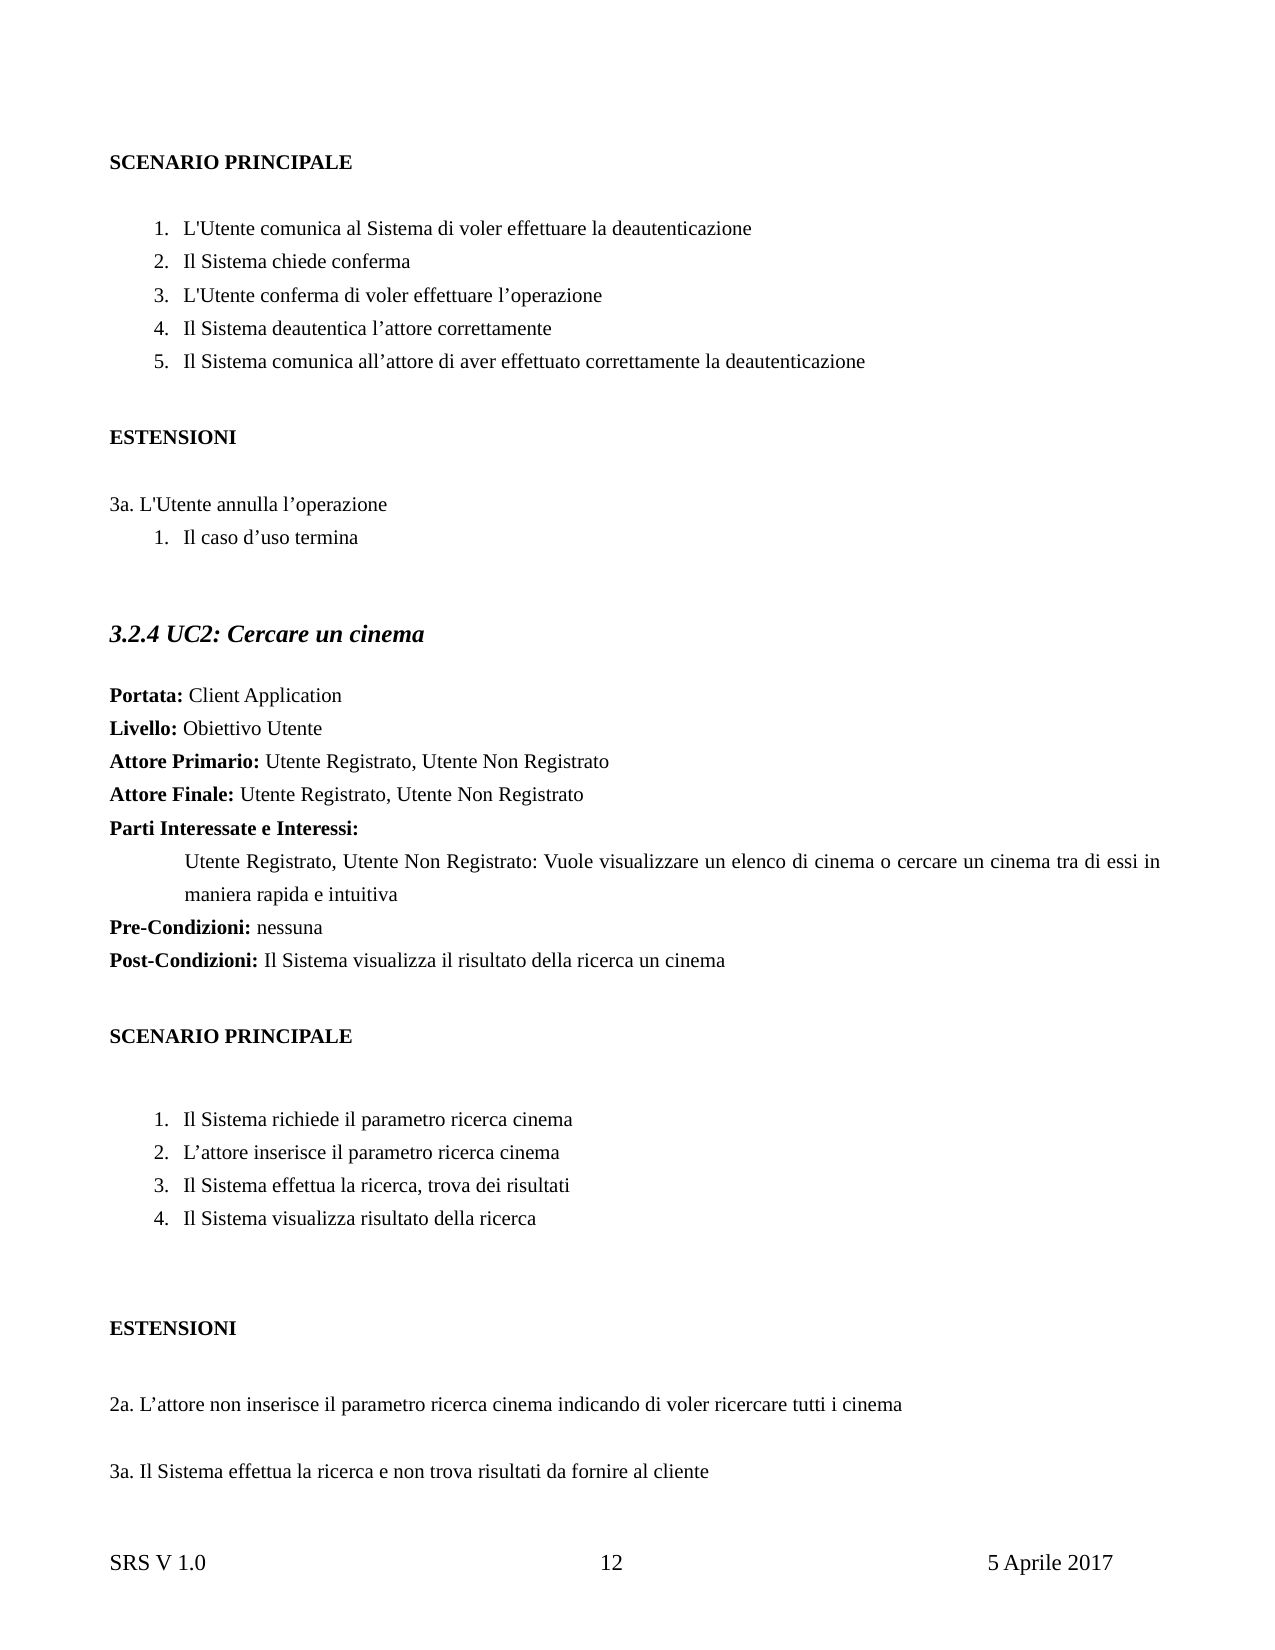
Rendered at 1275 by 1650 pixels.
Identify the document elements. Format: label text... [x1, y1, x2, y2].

list Il caso d’uso termina [153, 525, 1162, 549]
text SCENARIO PRINCIPALE [109, 150, 1162, 207]
text Parti Interessate e Interessi: [109, 815, 1162, 839]
text 2a. L’attore non inserisce il parametro ricerca cinema indicando di voler ricercare tutti i cinema [109, 1392, 1162, 1416]
list L’attore inserisce il parametro ricerca cinema [153, 1140, 1162, 1164]
list Il Sistema deautentica l’attore correttamente [153, 316, 1162, 340]
text Livello: Obiettivo Utente [109, 716, 1162, 740]
list Il Sistema effettua la ricerca, trova dei risultati [153, 1173, 1162, 1197]
list Il Sistema comunica all’attore di aver effettuato correttamente la deautenticazione [153, 349, 1162, 373]
text Pre-Condizioni: nessuna [109, 915, 1162, 939]
list Il Sistema chiede conferma [153, 249, 1162, 273]
text Utente Registrato, Utente Non Registrato: Vuole visualizzare un elenco di cinema o cercare un cinema tra di essi in maniera rapida e intuitiva [184, 848, 1162, 906]
text Attore Finale: Utente Registrato, Utente Non Registrato [109, 782, 1162, 806]
list Il Sistema richiede il parametro ricerca cinema [153, 1107, 1162, 1131]
text 3a. Il Sistema effettua la ricerca e non trova risultati da fornire al cliente [109, 1458, 1162, 1483]
text Attore Primario: Utente Registrato, Utente Non Registrato [109, 749, 1162, 773]
subtitle 3.2.4 UC2: Cercare un cinema [109, 619, 1162, 648]
list L'Utente comunica al Sistema di voler effettuare la deautenticazione [153, 216, 1162, 240]
list Il Sistema visualizza risultato della ricerca [153, 1206, 1162, 1230]
text Portata: Client Application [109, 683, 1162, 707]
text ESTENSIONI [109, 425, 1162, 449]
text Post-Condizioni: Il Sistema visualizza il risultato della ricerca un cinema [109, 948, 1162, 972]
text SCENARIO PRINCIPALE [109, 1024, 1162, 1048]
text ESTENSIONI [109, 1316, 1162, 1340]
list L'Utente conferma di voler effettuare l’operazione [153, 282, 1162, 307]
text 3a. L'Utente annulla l’operazione [109, 492, 1162, 516]
